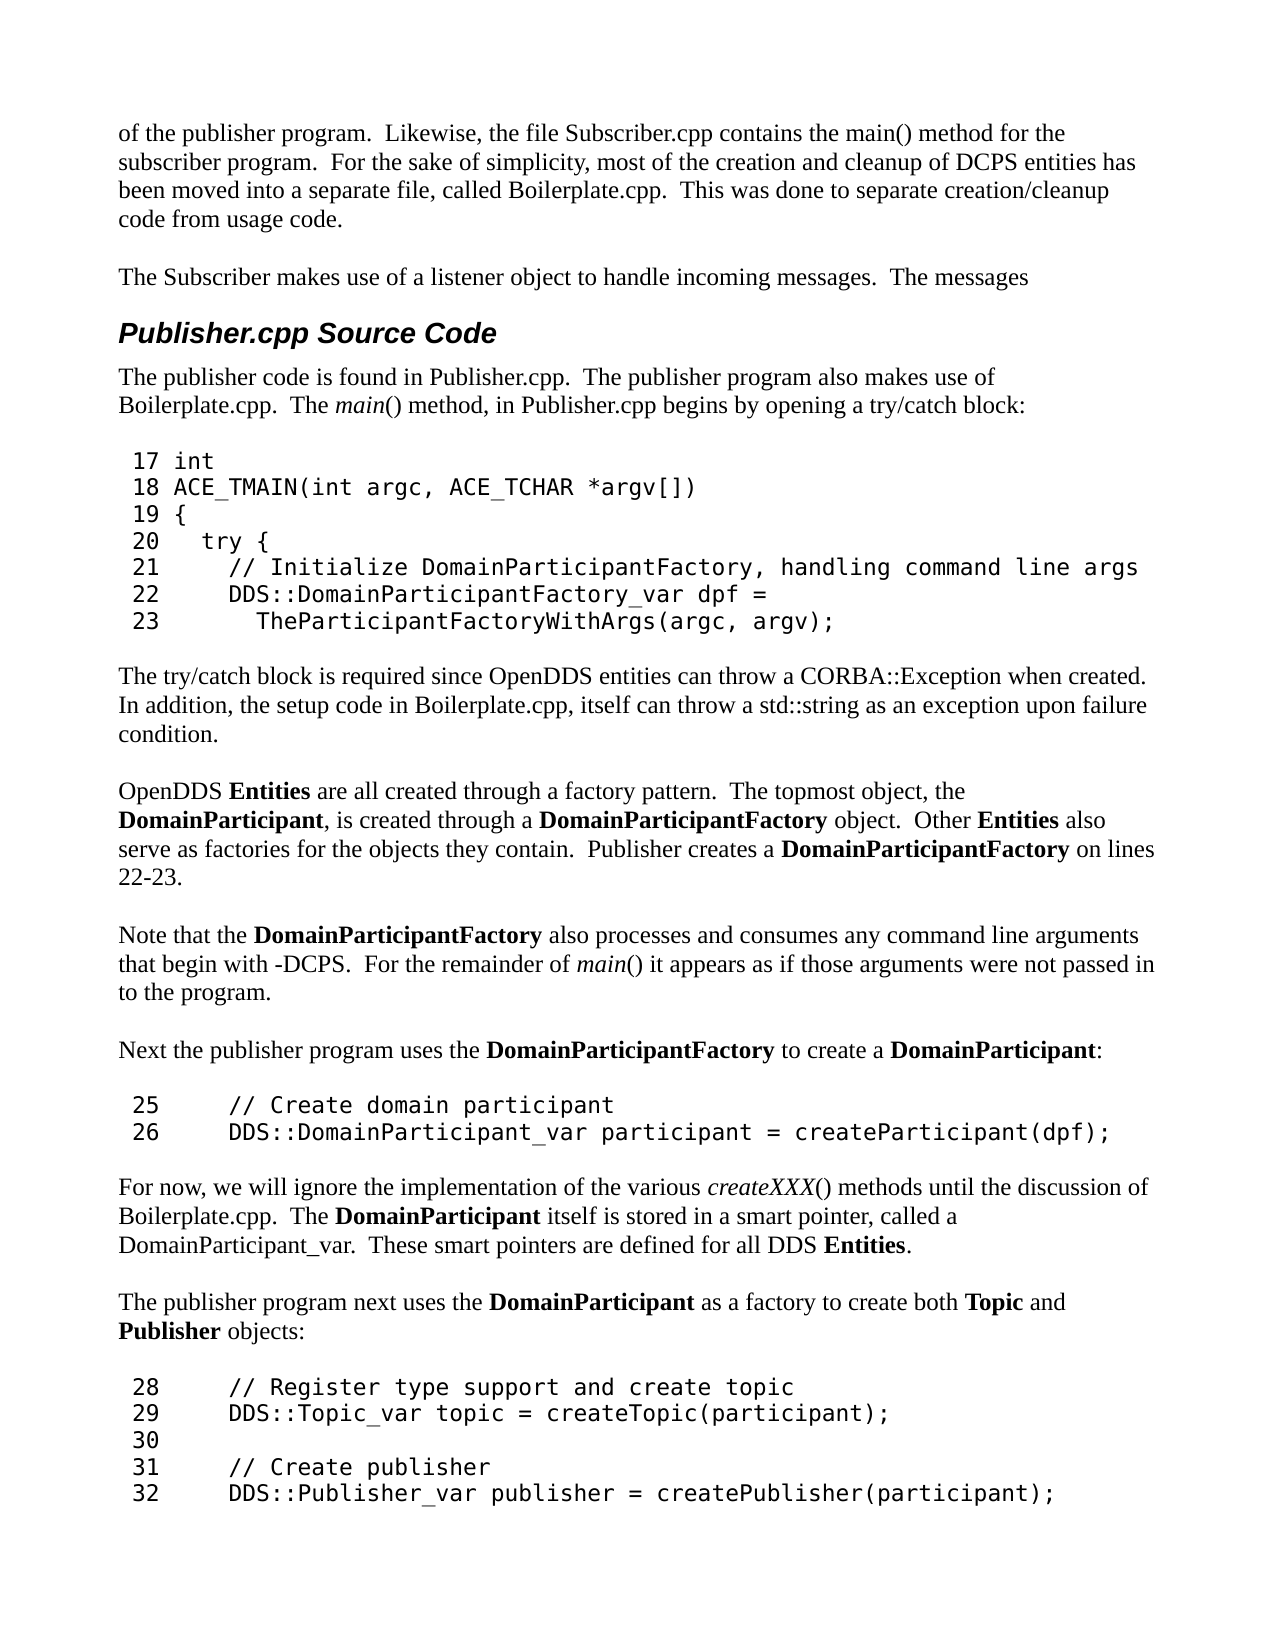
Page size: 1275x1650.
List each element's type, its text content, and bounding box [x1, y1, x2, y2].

text 22 DDS::DomainParticipantFactory_var dpf = [118, 581, 1157, 608]
subtitle Publisher.cpp Source Code [118, 316, 1157, 349]
text 30 [118, 1427, 1157, 1454]
text The try/catch block is required since OpenDDS entities can throw a CORBA::Exception when created. In addition, the setup code in Boilerplate.cpp, itself can throw a std::string as an exception upon failure condition. [118, 661, 1157, 747]
text The publisher program next uses the DomainParticipant as a factory to create both Topic and Publisher objects: [118, 1287, 1157, 1345]
text 23 TheParticipantFactoryWithArgs(argc, argv); [118, 608, 1157, 634]
text The publisher code is found in Publisher.cpp. The publisher program also makes use of Boilerplate.cpp. The main() method, in Publisher.cpp begins by opening a try/catch block: [118, 362, 1157, 419]
text 19 { [118, 501, 1157, 528]
text 25 // Create domain participant [118, 1092, 1157, 1119]
text 20 try { [118, 528, 1157, 554]
text 26 DDS::DomainParticipant_var participant = createParticipant(dpf); [118, 1119, 1157, 1146]
text of the publisher program. Likewise, the file Subscriber.cpp contains the main() method for the subscriber program. For the sake of simplicity, most of the creation and cleanup of DCPS entities has been moved into a separate file, called Boilerplate.cpp. This was done to separate creation/cleanup code from usage code. [118, 118, 1157, 233]
text For now, we will ignore the implementation of the various createXXX() methods until the discussion of Boilerplate.cpp. The DomainParticipant itself is stored in a smart pointer, called a DomainParticipant_var. These smart pointers are defined for all DDS Entities. [118, 1172, 1157, 1259]
text Note that the DomainParticipantFactory also processes and consumes any command line arguments that begin with -DCPS. For the remainder of main() it appears as if those arguments were not passed in to the program. [118, 920, 1157, 1006]
text 18 ACE_TMAIN(int argc, ACE_TCHAR *argv[]) [118, 474, 1157, 501]
text 21 // Initialize DomainParticipantFactory, handling command line args [118, 554, 1157, 581]
text The Subscriber makes use of a listener object to handle incoming messages. The messages [118, 262, 1157, 291]
text 32 DDS::Publisher_var publisher = createPublisher(participant); [118, 1480, 1157, 1507]
text 17 int [118, 448, 1157, 474]
text 31 // Create publisher [118, 1454, 1157, 1480]
text OpenDDS Entities are all created through a factory pattern. The topmost object, the DomainParticipant, is created through a DomainParticipantFactory object. Other Entities also serve as factories for the objects they contain. Publisher creates a DomainParticipantFactory on lines 22-23. [118, 776, 1157, 891]
text 28 // Register type support and create topic [118, 1374, 1157, 1400]
text Next the publisher program uses the DomainParticipantFactory to create a DomainParticipant: [118, 1035, 1157, 1064]
text 29 DDS::Topic_var topic = createTopic(participant); [118, 1400, 1157, 1427]
